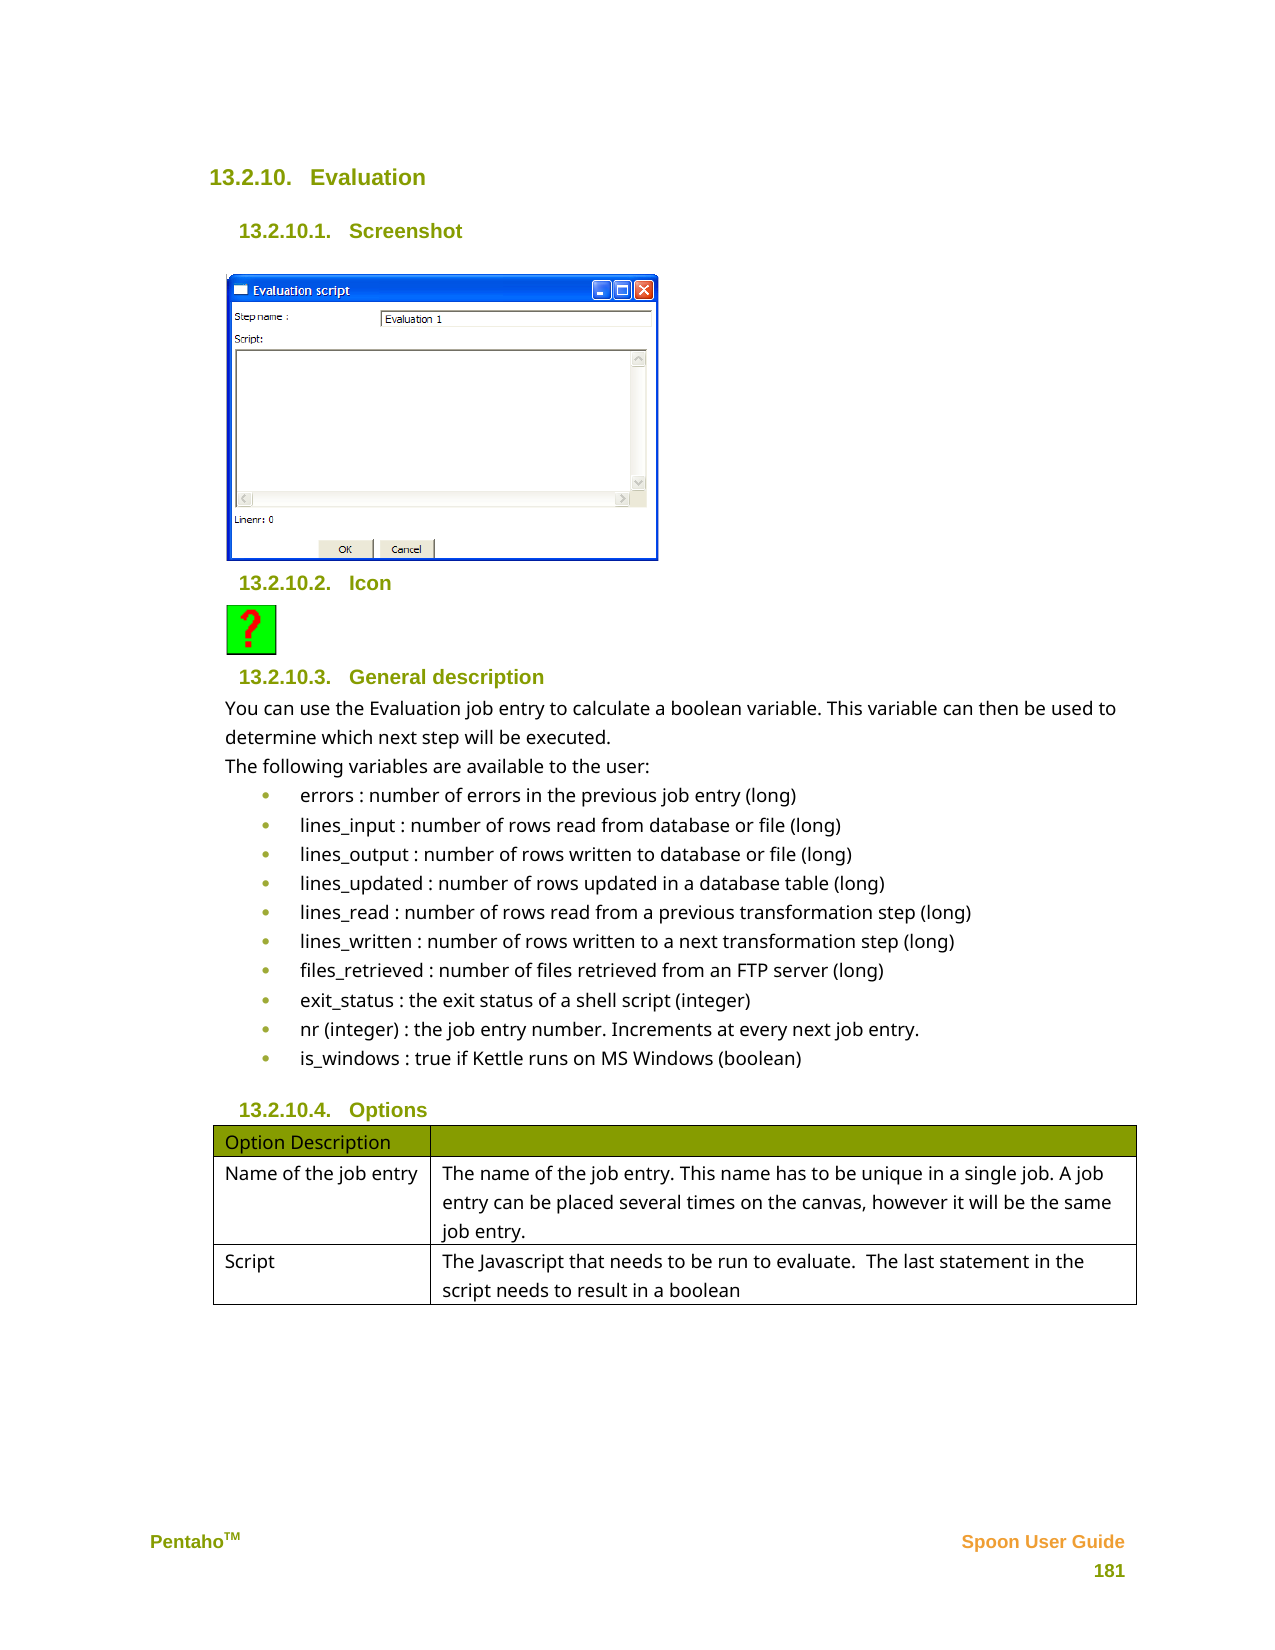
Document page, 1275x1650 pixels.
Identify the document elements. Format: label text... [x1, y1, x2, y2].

subtitle Icon [239, 264, 1125, 597]
list nr (integer) : the job entry number. Increments at every next job entry. [262, 1013, 1125, 1042]
list lines_output : number of rows written to database or file (long) [262, 838, 1125, 867]
list lines_input : number of rows read from database or file (long) [262, 809, 1125, 838]
table_cell Name of the job entry [214, 1157, 430, 1244]
subtitle General description [239, 662, 1125, 691]
table_cell The Javascript that needs to be run to evaluate. The last statement in the script needs to result in a boolean [431, 1245, 1136, 1303]
table_header [431, 1126, 1136, 1156]
table_cell Script [214, 1245, 430, 1303]
list errors : number of errors in the previous job entry (long) [262, 779, 1125, 809]
list lines_written : number of rows written to a next transformation step (long) [262, 925, 1125, 954]
subtitle Options [239, 1090, 1125, 1125]
list exit_status : the exit status of a shell script (integer) [262, 984, 1125, 1013]
text You can use the Evaluation job entry to calculate a boolean variable. This variable can then be used to determine which next step will be executed. [225, 692, 1125, 750]
table_cell The name of the job entry. This name has to be unique in a single job. A job entry can be placed several times on the canvas, however it will be the same job entry. [431, 1157, 1136, 1244]
table_header Option Description [214, 1126, 430, 1156]
subtitle Screenshot [239, 211, 1125, 246]
list is_windows : true if Kettle runs on MS Windows (boolean) [262, 1042, 1125, 1071]
text The following variables are available to the user: [225, 750, 1125, 779]
list lines_read : number of rows read from a previous transformation step (long) [262, 896, 1125, 925]
list files_retrieved : number of files retrieved from an FTP server (long) [262, 954, 1125, 984]
subtitle Evaluation [209, 157, 1125, 192]
picture [226, 605, 277, 655]
list lines_updated : number of rows updated in a database table (long) [262, 867, 1125, 896]
